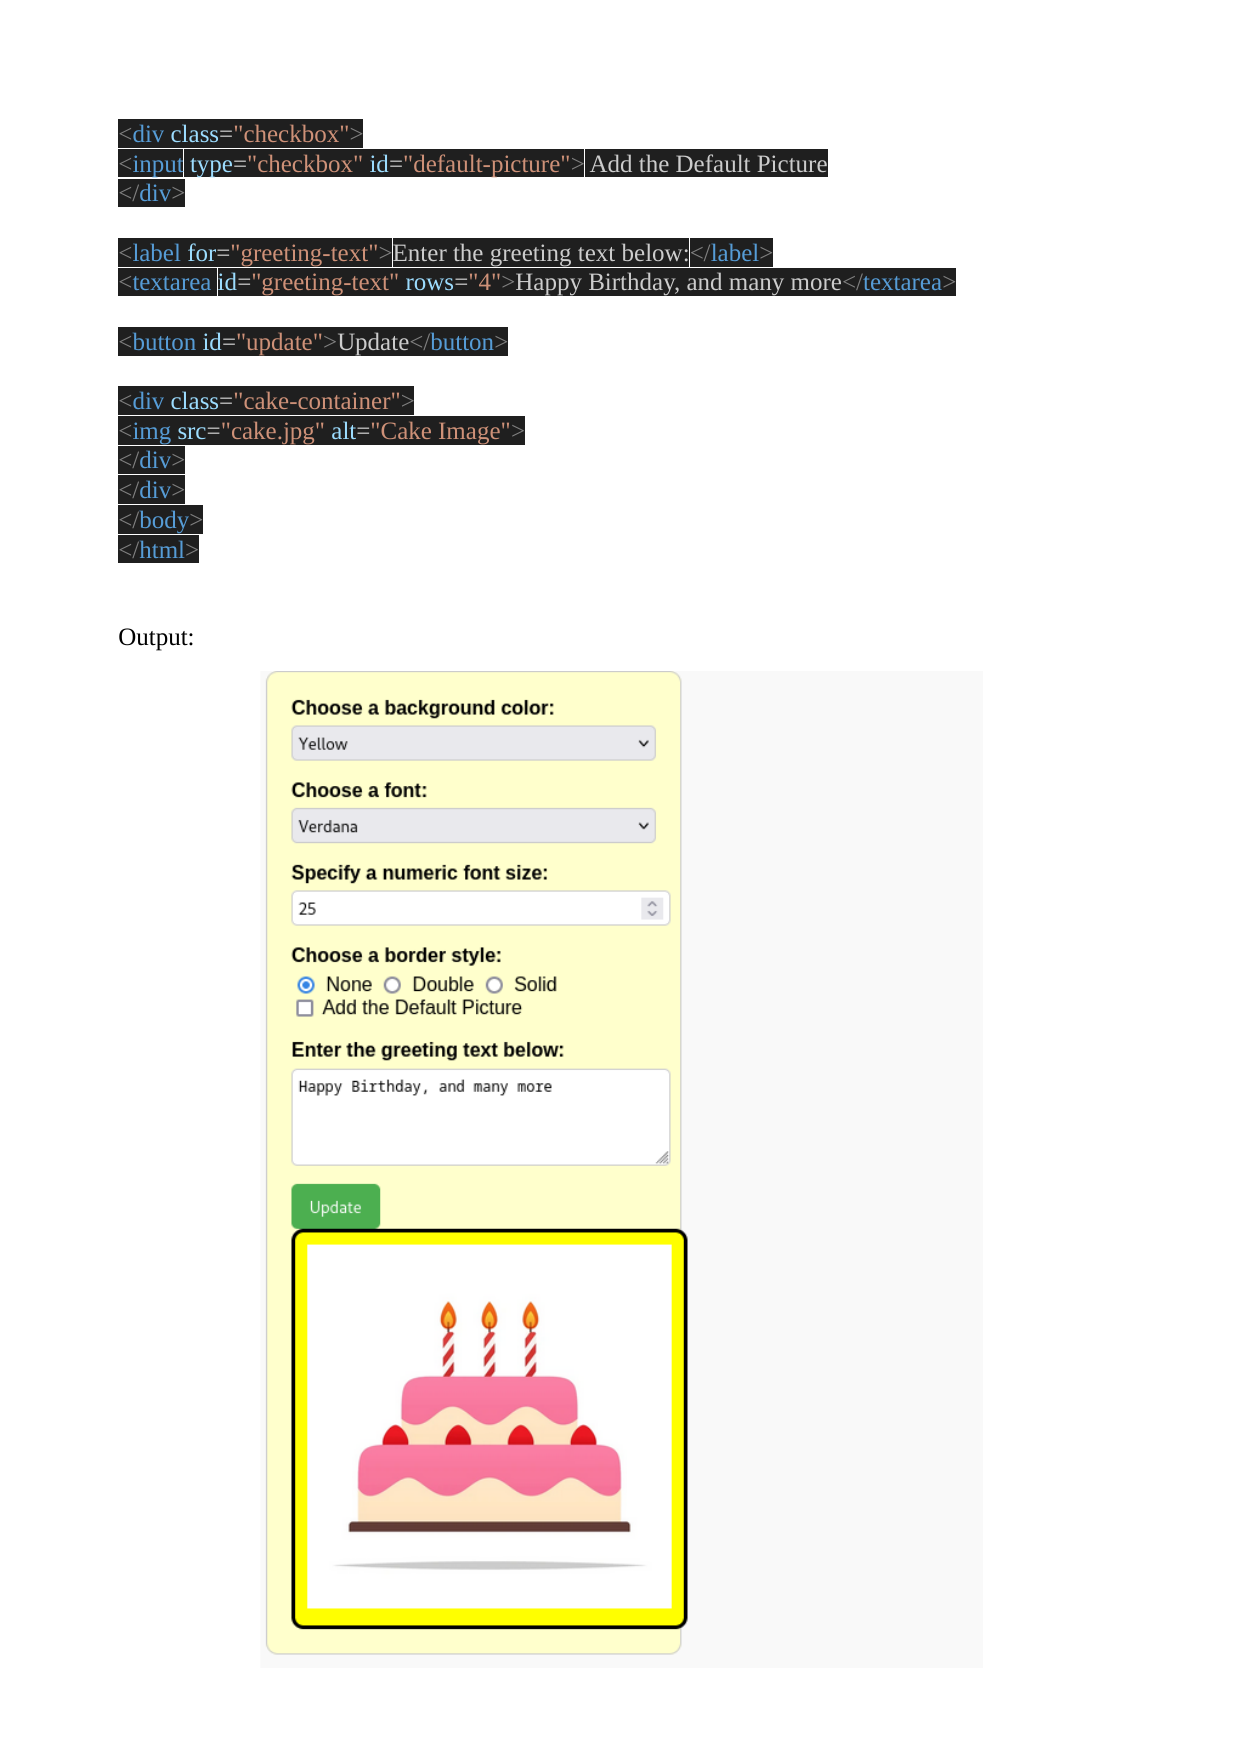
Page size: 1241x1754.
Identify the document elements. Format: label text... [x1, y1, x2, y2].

text <button id="update">Update</button> [118, 326, 1122, 356]
text <img src="cake.jpg" alt="Cake Image"> [118, 415, 1122, 445]
text <div class="checkbox"> [118, 118, 1122, 148]
text <input type="checkbox" id="default-picture"> Add the Default Picture [118, 148, 1122, 177]
text <textarea id="greeting-text" rows="4">Happy Birthday, and many more</textarea> [118, 267, 1122, 296]
text </div> [118, 474, 1122, 504]
text <div class="cake-container"> [118, 385, 1122, 415]
text </body> [118, 504, 1122, 534]
text Output: [118, 622, 1122, 651]
text <label for="greeting-text">Enter the greeting text below:</label> [118, 237, 1122, 267]
picture [260, 671, 983, 1668]
text </div> [118, 445, 1122, 474]
text </html> [118, 534, 1122, 563]
text </div> [118, 177, 1122, 207]
